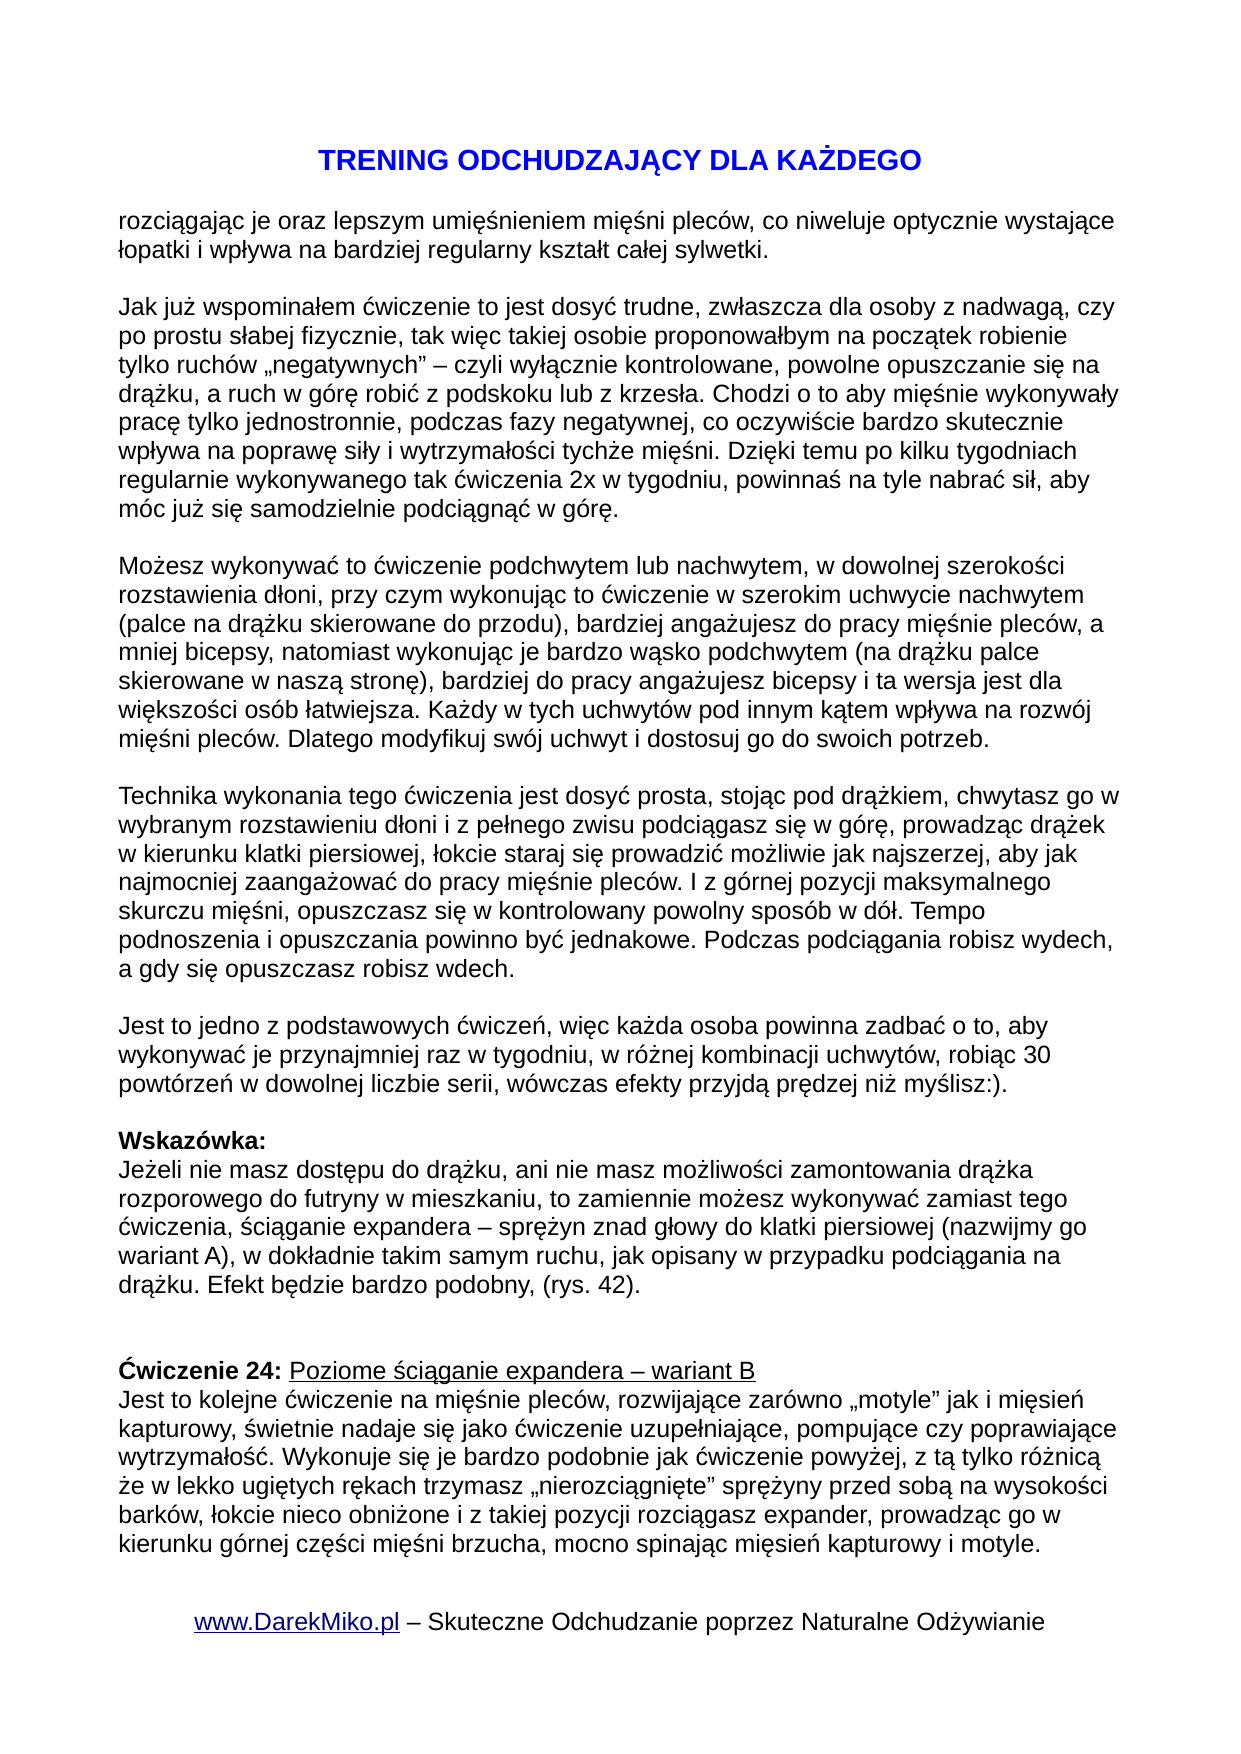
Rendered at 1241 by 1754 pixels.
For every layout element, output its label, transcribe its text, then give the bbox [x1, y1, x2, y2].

text Możesz wykonywać to ćwiczenie podchwytem lub nachwytem, w dowolnej szerokości rozstawienia dłoni, przy czym wykonując to ćwiczenie w szerokim uchwycie nachwytem (palce na drążku skierowane do przodu), bardziej angażujesz do pracy mięśnie pleców, a mniej bicepsy, natomiast wykonując je bardzo wąsko podchwytem (na drążku palce skierowane w naszą stronę), bardziej do pracy angażujesz bicepsy i ta wersja jest dla większości osób łatwiejsza. Każdy w tych uchwytów pod innym kątem wpływa na rozwój mięśni pleców. Dlatego modyfikuj swój uchwyt i dostosuj go do swoich potrzeb. [118, 551, 1122, 752]
text Ćwiczenie 24: Poziome ściąganie expandera – wariant B [118, 1356, 1122, 1385]
text Technika wykonania tego ćwiczenia jest dosyć prosta, stojąc pod drążkiem, chwytasz go w wybranym rozstawieniu dłoni i z pełnego zwisu podciągasz się w górę, prowadząc drążek w kierunku klatki piersiowej, łokcie staraj się prowadzić możliwie jak najszerzej, aby jak najmocniej zaangażować do pracy mięśnie pleców. I z górnej pozycji maksymalnego skurczu mięśni, opuszczasz się w kontrolowany powolny sposób w dół. Tempo podnoszenia i opuszczania powinno być jednakowe. Podczas podciągania robisz wydech, a gdy się opuszczasz robisz wdech. [118, 781, 1122, 982]
text rozciągając je oraz lepszym umięśnieniem mięśni pleców, co niweluje optycznie wystające łopatki i wpływa na bardziej regularny kształt całej sylwetki. [118, 206, 1122, 264]
text Wskazówka: [118, 1126, 1122, 1155]
text Jeżeli nie masz dostępu do drążku, ani nie masz możliwości zamontowania drążka rozporowego do futryny w mieszkaniu, to zamiennie możesz wykonywać zamiast tego ćwiczenia, ściąganie expandera – sprężyn znad głowy do klatki piersiowej (nazwijmy go wariant A), w dokładnie takim samym ruchu, jak opisany w przypadku podciągania na drążku. Efekt będzie bardzo podobny, (rys. 42). [118, 1155, 1122, 1299]
text Jest to kolejne ćwiczenie na mięśnie pleców, rozwijające zarówno „motyle” jak i mięsień kapturowy, świetnie nadaje się jako ćwiczenie uzupełniające, pompujące czy poprawiające wytrzymałość. Wykonuje się je bardzo podobnie jak ćwiczenie powyżej, z tą tylko różnicą że w lekko ugiętych rękach trzymasz „nierozciągnięte” sprężyny przed sobą na wysokości barków, łokcie nieco obniżone i z takiej pozycji rozciągasz expander, prowadząc go w kierunku górnej części mięśni brzucha, mocno spinając mięsień kapturowy i motyle. [118, 1385, 1122, 1557]
text Jest to jedno z podstawowych ćwiczeń, więc każda osoba powinna zadbać o to, aby wykonywać je przynajmniej raz w tygodniu, w różnej kombinacji uchwytów, robiąc 30 powtórzeń w dowolnej liczbie serii, wówczas efekty przyjdą prędzej niż myślisz:). [118, 1011, 1122, 1097]
text Jak już wspominałem ćwiczenie to jest dosyć trudne, zwłaszcza dla osoby z nadwagą, czy po prostu słabej fizycznie, tak więc takiej osobie proponowałbym na początek robienie tylko ruchów „negatywnych” – czyli wyłącznie kontrolowane, powolne opuszczanie się na drążku, a ruch w górę robić z podskoku lub z krzesła. Chodzi o to aby mięśnie wykonywały pracę tylko jednostronnie, podczas fazy negatywnej, co oczywiście bardzo skutecznie wpływa na poprawę siły i wytrzymałości tychże mięśni. Dzięki temu po kilku tygodniach regularnie wykonywanego tak ćwiczenia 2x w tygodniu, powinnaś na tyle nabrać sił, aby móc już się samodzielnie podciągnąć w górę. [118, 292, 1122, 522]
